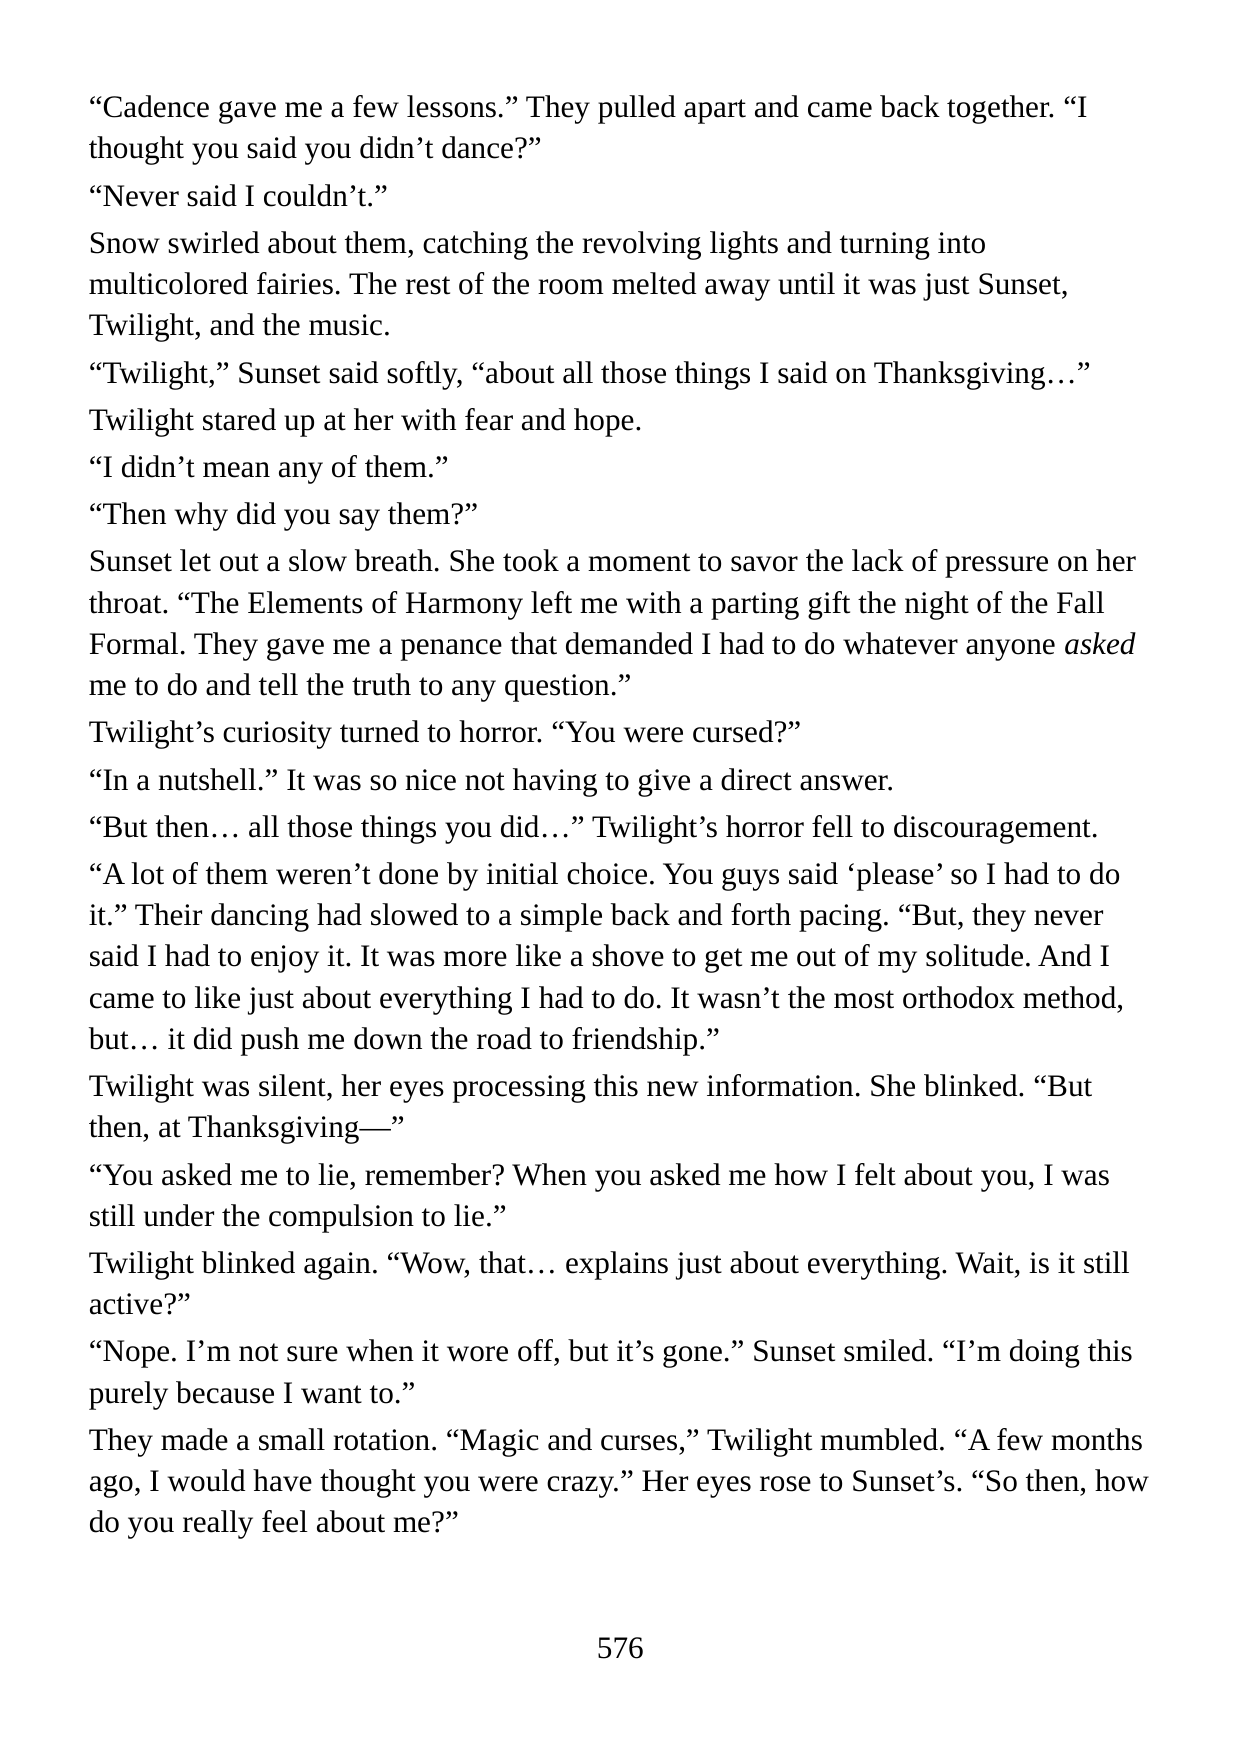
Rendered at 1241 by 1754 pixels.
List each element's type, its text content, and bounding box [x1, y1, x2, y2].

text Twilight stared up at her with fear and hope. [88, 401, 1152, 437]
text Twilight blinked again. “Wow, that… explains just about everything. Wait, is it still active?” [88, 1244, 1152, 1321]
text “Twilight,” Sunset said softly, “about all those things I said on Thanksgiving…” [88, 354, 1152, 390]
text “Nope. I’m not sure when it wore off, but it’s gone.” Sunset smiled. “I’m doing this purely because I want to.” [88, 1333, 1152, 1410]
text “Then why did you say them?” [88, 495, 1152, 531]
text “I didn’t mean any of them.” [88, 448, 1152, 484]
text “But then… all those things you did…” Twilight’s horror fell to discouragement. [88, 808, 1152, 844]
text “In a nutshell.” It was so nice not having to give a direct answer. [88, 761, 1152, 797]
text “Never said I couldn’t.” [88, 177, 1152, 213]
text “You asked me to lie, remember? When you asked me how I felt about you, I was still under the compulsion to lie.” [88, 1156, 1152, 1233]
text Twilight’s curiosity turned to horror. “You were cursed?” [88, 713, 1152, 749]
text Snow swirled about them, catching the revolving lights and turning into multicolored fairies. The rest of the room melted away until it was just Sunset, Twilight, and the music. [88, 224, 1152, 343]
text “Cadence gave me a few lessons.” They pulled apart and came back together. “I thought you said you didn’t dance?” [88, 88, 1152, 166]
text Sunset let out a slow breath. She took a moment to savor the lack of pressure on her throat. “The Elements of Harmony left me with a parting gift the night of the Fall Formal. They gave me a penance that demanded I had to do whatever anyone asked me to do and tell the truth to any question.” [88, 543, 1152, 702]
text “A lot of them weren’t done by initial choice. You guys said ‘please’ so I had to do it.” Their dancing had slowed to a simple back and forth pacing. “But, they never said I had to enjoy it. It was more like a shove to get me out of my solitude. And I came to like just about everything I had to do. It wasn’t the most orthodox method, but… it did push me down the road to friendship.” [88, 855, 1152, 1056]
text They made a small rotation. “Magic and curses,” Twilight mumbled. “A few months ago, I would have thought you were crazy.” Her eyes rose to Sunset’s. “So then, how do you really feel about me?” [88, 1421, 1152, 1539]
text Twilight was silent, her eyes processing this new information. She blinked. “But then, at Thanksgiving—” [88, 1067, 1152, 1144]
